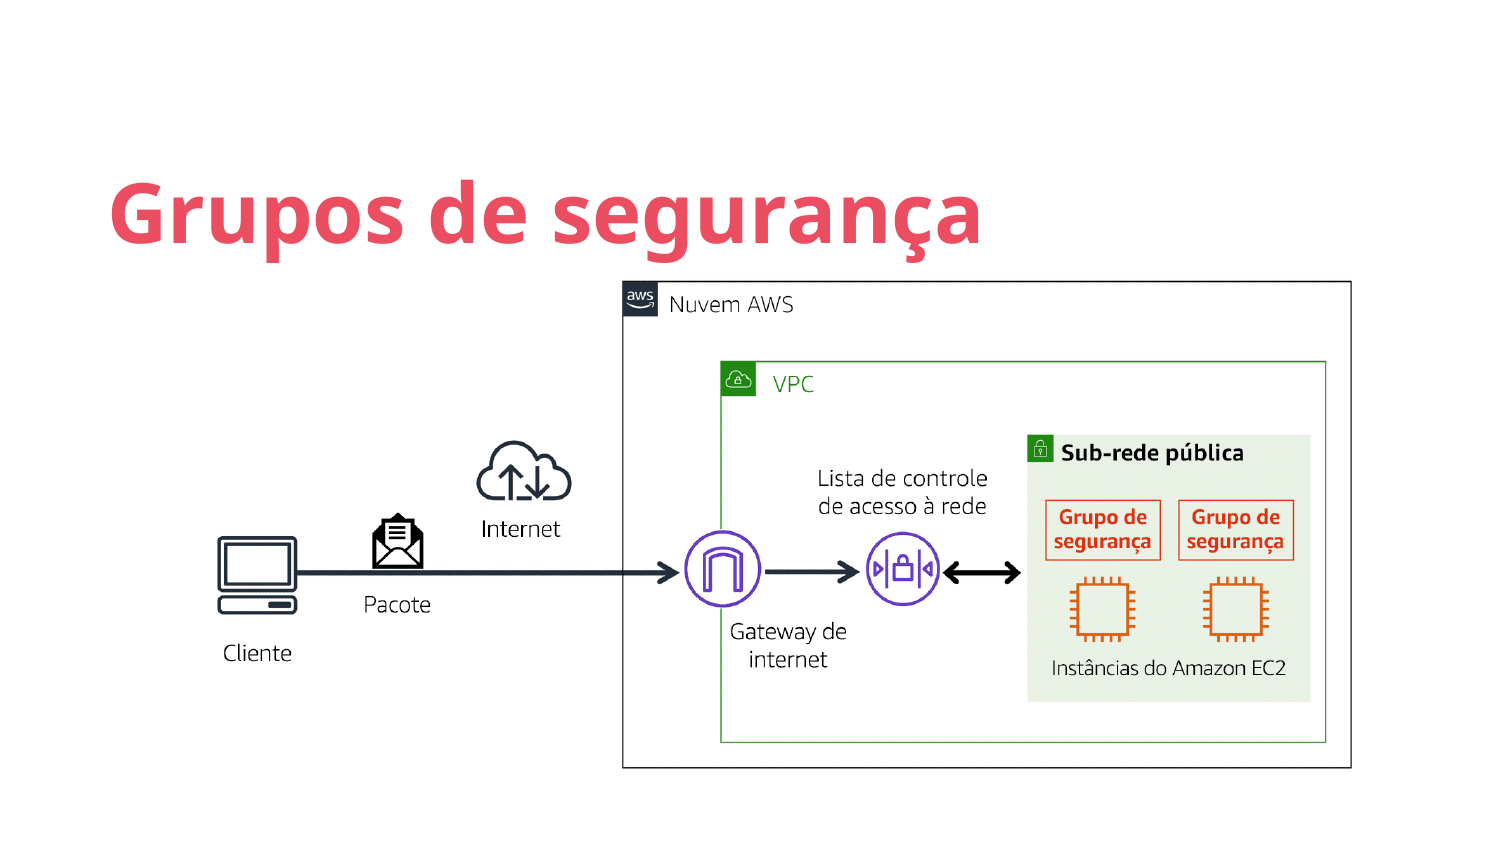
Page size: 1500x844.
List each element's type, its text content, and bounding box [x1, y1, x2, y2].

picture [180, 271, 1361, 783]
text_box Grupos de segurança [92, 128, 1403, 277]
